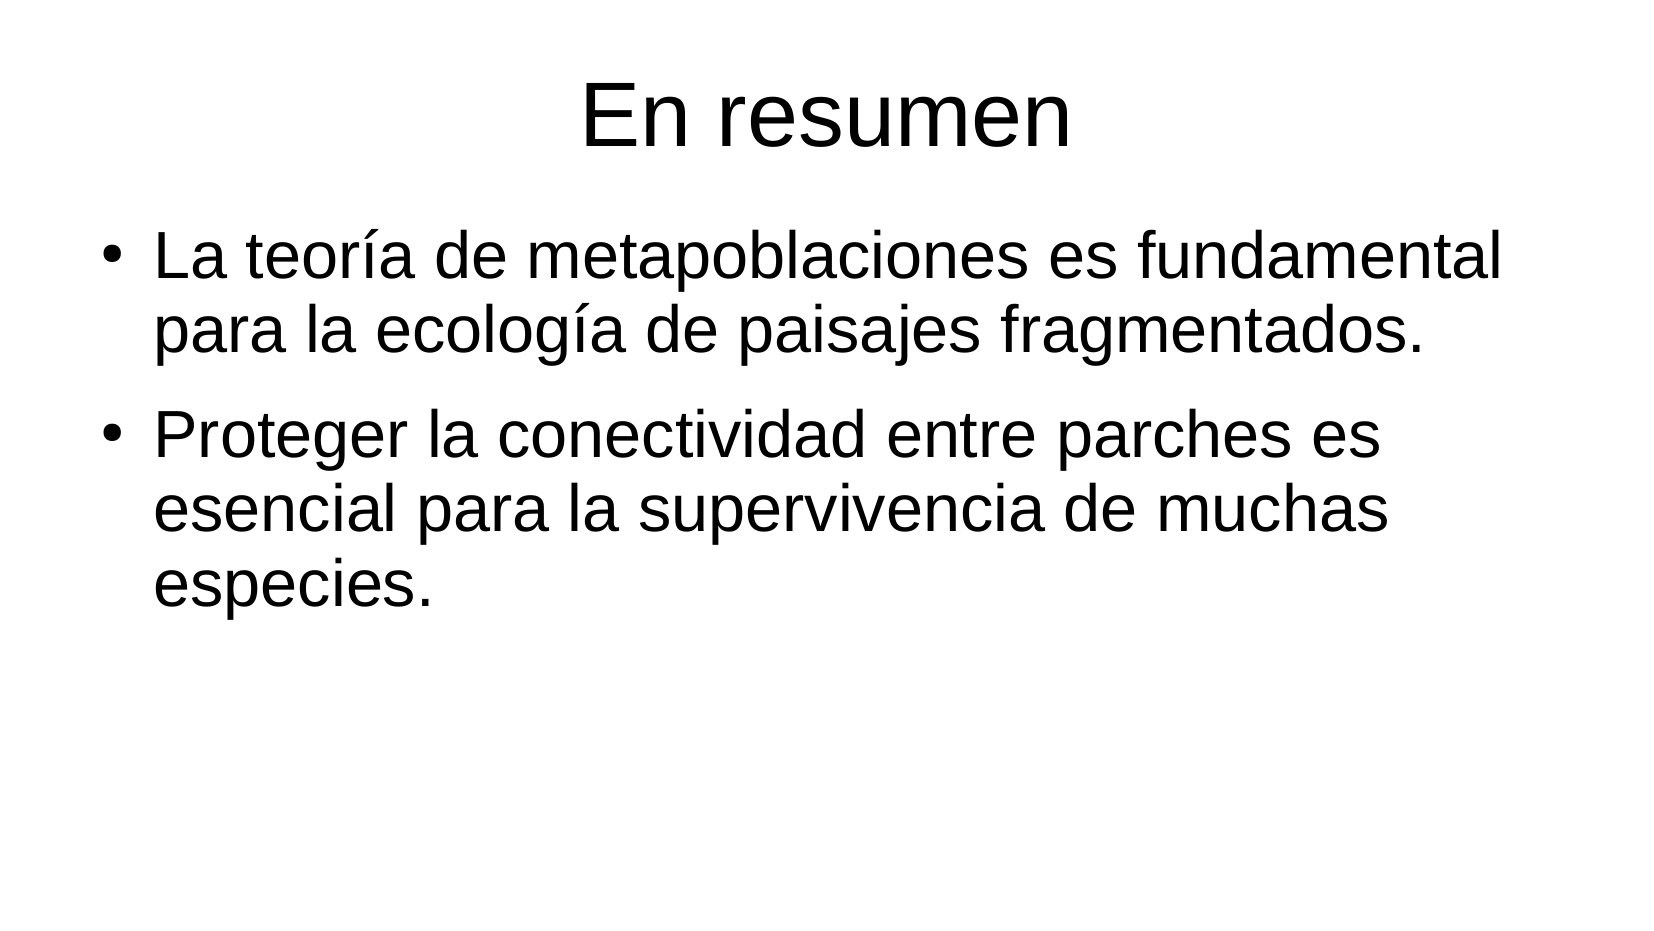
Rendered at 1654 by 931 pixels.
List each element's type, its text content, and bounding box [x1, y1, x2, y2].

list La teoría de metapoblaciones es fundamental para la ecología de paisajes fragmentados. Proteger la conectividad entre parches es esencial para la supervivencia de muchas especies. [82, 217, 1571, 758]
title En resumen [82, 37, 1571, 193]
